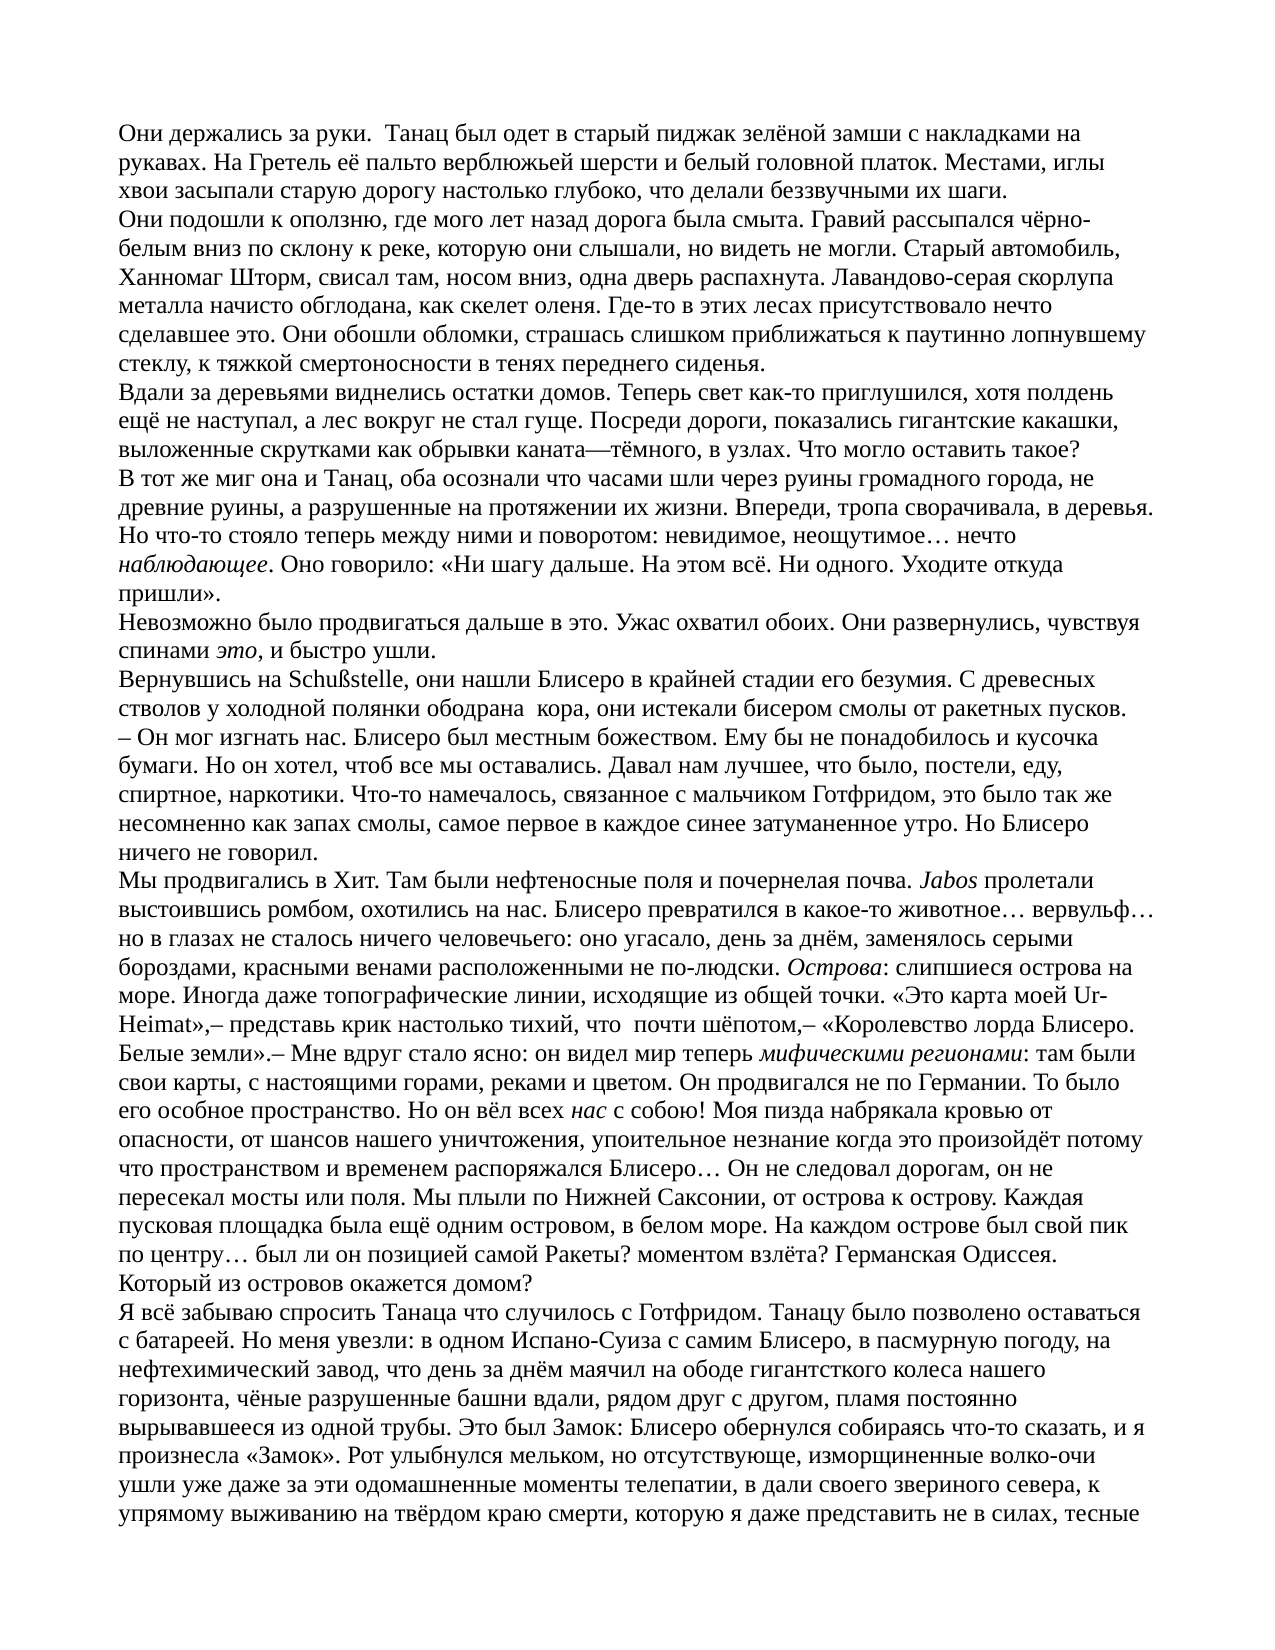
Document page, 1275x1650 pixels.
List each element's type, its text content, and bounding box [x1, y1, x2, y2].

text Они подошли к оползню, где мого лет назад дорога была смыта. Гравий рассыпался чёрно-белым вниз по склону к реке, которую они слышали, но видеть не могли. Старый автомобиль, Ханномаг Шторм, свисал там, носом вниз, одна дверь распахнута. Лавандово-серая скорлупа металла начисто обглодана, как скелет оленя. Где-то в этих лесах присутствовало нечто сделавшее это. Они обошли обломки, страшась слишком приближаться к паутинно лопнувшему стеклу, к тяжкой смертоносности в тенях переднего сиденья. [118, 204, 1157, 377]
text Вдали за деревьями виднелись остатки домов. Теперь свет как-то приглушился, хотя полдень ещё не наступал, а лес вокруг не стал гуще. Посреди дороги, показались гигантские какашки, выложенные скрутками как обрывки каната—тёмного, в узлах. Что могло оставить такое? [118, 377, 1157, 463]
text Я всё забываю спросить Танаца что случилось с Готфридом. Танацу было позволено оставаться с батареей. Но меня увезли: в одном Испано-Суиза с самим Блисеро, в пасмурную погоду, на нефтехимический завод, что день за днём маячил на ободе гигантсткого колеса нашего горизонта, чёные разрушенные башни вдали, рядом друг с другом, пламя постоянно вырывавшееся из одной трубы. Это был Замок: Блисеро обернулся собираясь что-то сказать, и я произнесла «Замок». Рот улыбнулся мельком, но отсутствующе, изморщиненные волко-очи ушли уже даже за эти одомашненные моменты телепатии, в дали своего звериного севера, к упрямому выживанию на твёрдом краю смерти, которую я даже представить не в силах, тесные [118, 1297, 1157, 1527]
text – Он мог изгнать нас. Блисеро был местным божеством. Ему бы не понадобилось и кусочка бумаги. Но он хотел, чтоб все мы оставались. Давал нам лучшее, что было, постели, еду, спиртное, наркотики. Что-то намечалось, связанное с мальчиком Готфридом, это было так же несомненно как запах смолы, самое первое в каждое синее затуманенное утро. Но Блисеро ничего не говорил. [118, 722, 1157, 866]
text Вернувшись на Schußstelle, они нашли Блисеро в крайней стадии его безумия. С древесных стволов у холодной полянки ободрана кора, они истекали бисером смолы от ракетных пусков. [118, 664, 1157, 722]
text Мы продвигались в Хит. Там были нефтеносные поля и почернелая почва. Jabos пролетали выстоившись ромбом, охотились на нас. Блисеро превратился в какое-то животное… вервульф… но в глазах не сталось ничего человечьего: оно угасало, день за днём, заменялось серыми бороздами, красными венами расположенными не по-людски. Острова: слипшиеся острова на море. Иногда даже топографические линии, исходящие из общей точки. «Это карта моей Ur-Heimat»,– представь крик настолько тихий, что почти шёпотом,– «Королевство лорда Блисеро. Белые земли».– Мне вдруг стало ясно: он видел мир теперь мифическими регионами: там были свои карты, с настоящими горами, реками и цветом. Он продвигался не по Германии. То было его особное пространство. Но он вёл всех нас с собою! Моя пизда набрякала кровью от опасности, от шансов нашего уничтожения, упоительное незнание когда это произойдёт потому что пространством и временем распоряжался Блисеро… Он не следовал дорогам, он не пересекал мосты или поля. Мы плыли по Нижней Саксонии, от острова к острову. Каждая пусковая площадка была ещё одним островом, в белом море. На каждом острове был свой пик по центру… был ли он позицией самой Ракеты? моментом взлёта? Германская Одиссея. Который из островов окажется домом? [118, 866, 1157, 1297]
text Невозможно было продвигаться дальше в это. Ужас охватил обоих. Они развернулись, чувствуя спинами это, и быстро ушли. [118, 607, 1157, 664]
text В тот же миг она и Танац, оба осознали что часами шли через руины громадного города, не древние руины, а разрушенные на протяжении их жизни. Впереди, тропа сворачивала, в деревья. Но что-то стояло теперь между ними и поворотом: невидимое, неощутимое… нечто наблюдающее. Оно говорило: «Ни шагу дальше. На этом всё. Ни одного. Уходите откуда пришли». [118, 463, 1157, 607]
text Они держались за руки. Танац был одет в старый пиджак зелёной замши с накладками на рукавах. На Гретель её пальто верблюжьей шерсти и белый головной платок. Местами, иглы хвои засыпали старую дорогу настолько глубоко, что делали беззвучными их шаги. [118, 118, 1157, 204]
